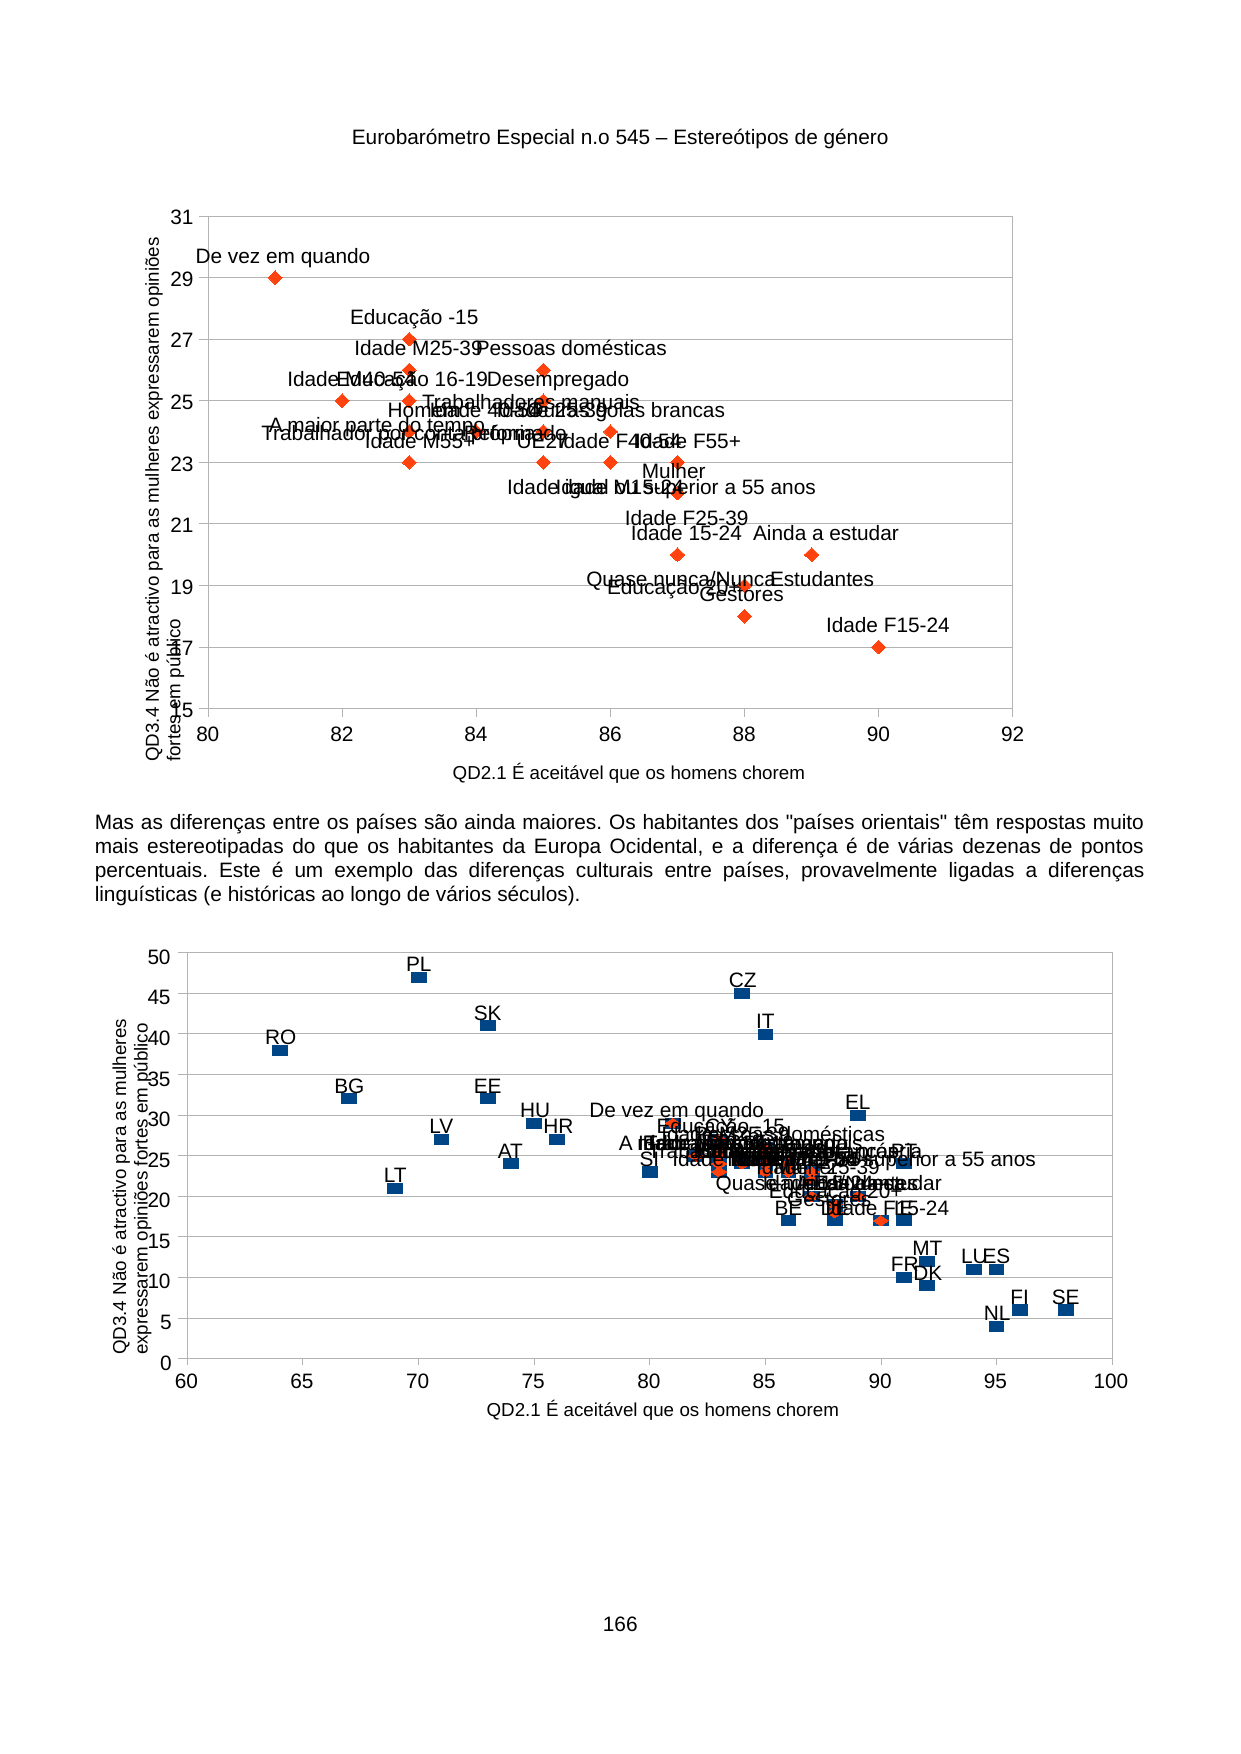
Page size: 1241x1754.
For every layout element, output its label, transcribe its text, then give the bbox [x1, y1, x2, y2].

text Mas as diferenças entre os países são ainda maiores. Os habitantes dos "países orientais" têm respostas muito mais estereotipadas do que os habitantes da Europa Ocidental, e a diferença é de várias dezenas de pontos percentuais. Este é um exemplo das diferenças culturais entre países, provavelmente ligadas a diferenças linguísticas (e históricas ao longo de vários séculos). [94, 178, 1146, 906]
